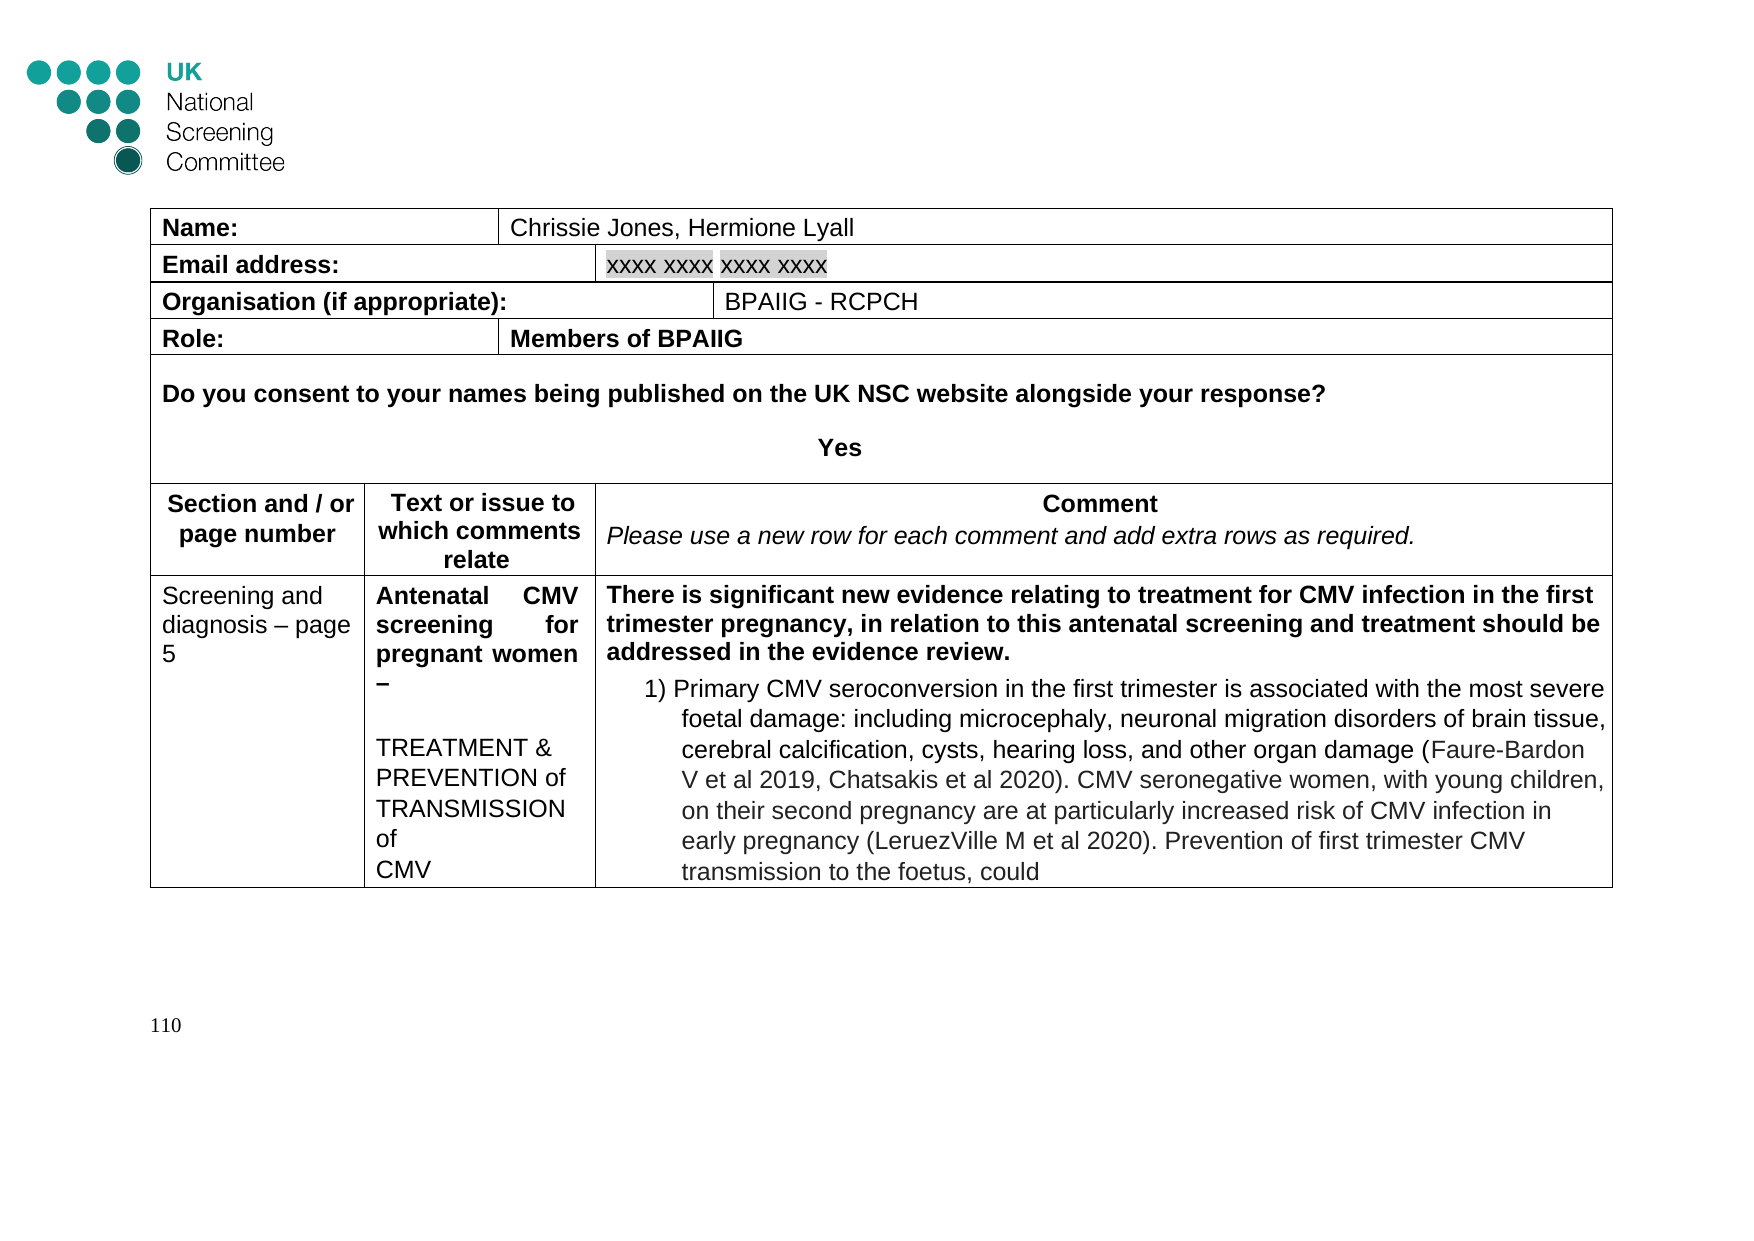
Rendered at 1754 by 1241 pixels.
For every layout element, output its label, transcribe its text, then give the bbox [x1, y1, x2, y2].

table_cell xxxx xxxx xxxx xxxx [596, 245, 1612, 281]
table_cell Section and / or page number [151, 484, 364, 575]
table_header Name: [151, 209, 498, 244]
table_cell Members of BPAIIG [499, 319, 1612, 354]
table_cell Email address: [151, 245, 595, 281]
table_cell BPAIIG - RCPCH [714, 283, 1612, 318]
table_cell Organisation (if appropriate): [151, 283, 713, 318]
table_header Chrissie Jones, Hermione Lyall [499, 209, 1612, 244]
table_cell Text or issue to which comments relate [365, 484, 595, 575]
table_cell Screening and diagnosis – page 5 [151, 576, 364, 887]
table_cell There is significant new evidence relating to treatment for CMV infection in the first trimester pregnancy, in relation to this antenatal screening and treatment should be addressed in the evidence review. 1) Primary CMV seroconversion in the first trimester is associated with the most severe foetal damage: including microcephaly, neuronal migration disorders of brain tissue, cerebral calcification, cysts, hearing loss, and other organ damage (Faure-Bardon V et al 2019, Chatsakis et al 2020). CMV seronegative women, with young children, on their second pregnancy are at particularly increased risk of CMV infection in early pregnancy (LeruezVille M et al 2020). Prevention of first trimester CMV transmission to the foetus, could [596, 576, 1612, 887]
table_cell Role: [151, 319, 498, 354]
table_cell Comment Please use a new row for each comment and add extra rows as required. [596, 484, 1612, 575]
table_cell Antenatal CMV screening for pregnant women – TREATMENT & PREVENTION of TRANSMISSION of CMV [365, 576, 595, 887]
table_cell Do you consent to your names being published on the UK NSC website alongside your response? Yes [151, 355, 1612, 483]
